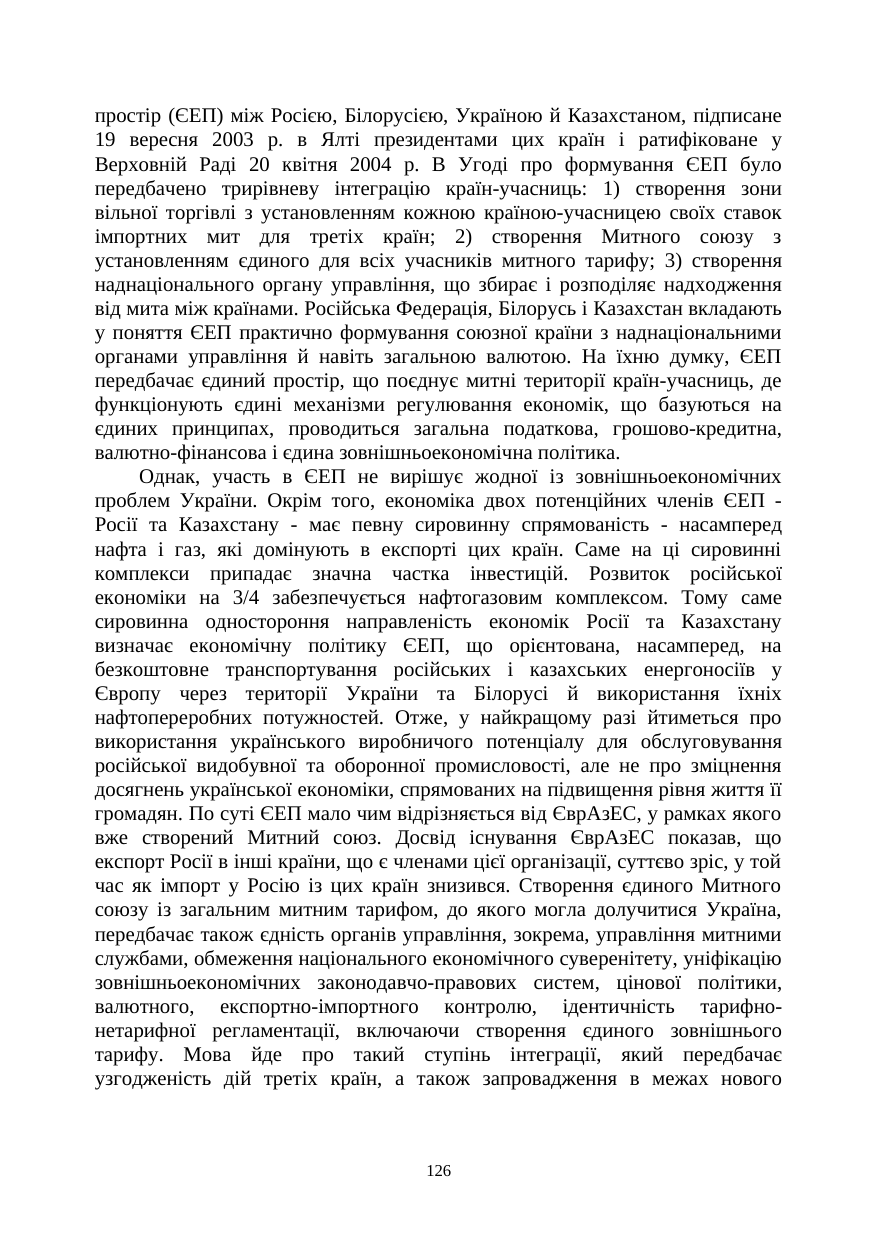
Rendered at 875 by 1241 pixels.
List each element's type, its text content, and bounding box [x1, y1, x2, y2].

text Однак, участь в ЄЕП не вирішує жодної із зовнішньоекономічних проблем України. Окрім того, економіка двох потенційних членів ЄЕП - Росії та Казахстану - має певну сировинну спрямованість - насамперед нафта і газ, які домінують в експорті цих країн. Саме на ці сировинні комплекси припадає значна частка інвестицій. Розвиток російської економіки на 3/4 забезпечується нафтогазовим комплексом. Тому саме сировинна одностороння направленість економік Росії та Казахстану визначає економічну політику ЄЕП, що орієнтована, насамперед, на безкоштовне транспортування російських і казахських енергоносіїв у Європу через території України та Білорусі й використання їхніх нафтопереробних потужностей. Отже, у найкращому разі йтиметься про використання українського виробничого потенціалу для обслуговування російської видобувної та оборонної промисловості, але не про зміцнення досягнень української економіки, спрямованих на підвищення рівня життя її громадян. По суті ЄЕП мало чим відрізняється від ЄврАзЕС, у рамках якого вже створений Митний союз. Досвід існування ЄврАзЕС показав, що експорт Росії в інші країни, що є членами цієї організації, суттєво зріс, у той час як імпорт у Росію із цих країн знизився. Створення єдиного Митного союзу із загальним митним тарифом, до якого могла долучитися Україна, передбачає також єдність органів управління, зокрема, управління митними службами, обмеження національного економічного суверенітету, уніфікацію зовнішньоекономічних законодавчо-правових систем, цінової політики, валютного, експортно-імпортного контролю, ідентичність тарифно-нетарифної регламентації, включаючи створення єдиного зовнішнього тарифу. Мова йде про такий ступінь інтеграції, який передбачає узгодженість дій третіх країн, а також запровадження в межах нового [94, 464, 782, 1090]
text простір (ЄЕП) між Росією, Білорусією, Україною й Казахстаном, підписане 19 вересня 2003 р. в Ялті президентами цих країн і ратифіковане у Верховній Раді 20 квітня 2004 р. В Угоді про формування ЄЕП було передбачено трирівневу інтеграцію країн-учасниць: 1) створення зони вільної торгівлі з установленням кожною країною-учасницею своїх ставок імпортних мит для третіх країн; 2) створення Митного союзу з установленням єдиного для всіх учасників митного тарифу; 3) створення наднаціонального органу управління, що збирає і розподіляє надходження від мита між країнами. Російська Федерація, Білорусь і Казахстан вкладають у поняття ЄЕП практично формування союзної країни з наднаціональними органами управління й навіть загальною валютою. На їхню думку, ЄЕП передбачає єдиний простір, що поєднує митні території країн-учасниць, де функціонують єдині механізми регулювання економік, що базуються на єдиних принципах, проводиться загальна податкова, грошово-кредитна, валютно-фінансова і єдина зовнішньоекономічна політика. [94, 103, 782, 464]
